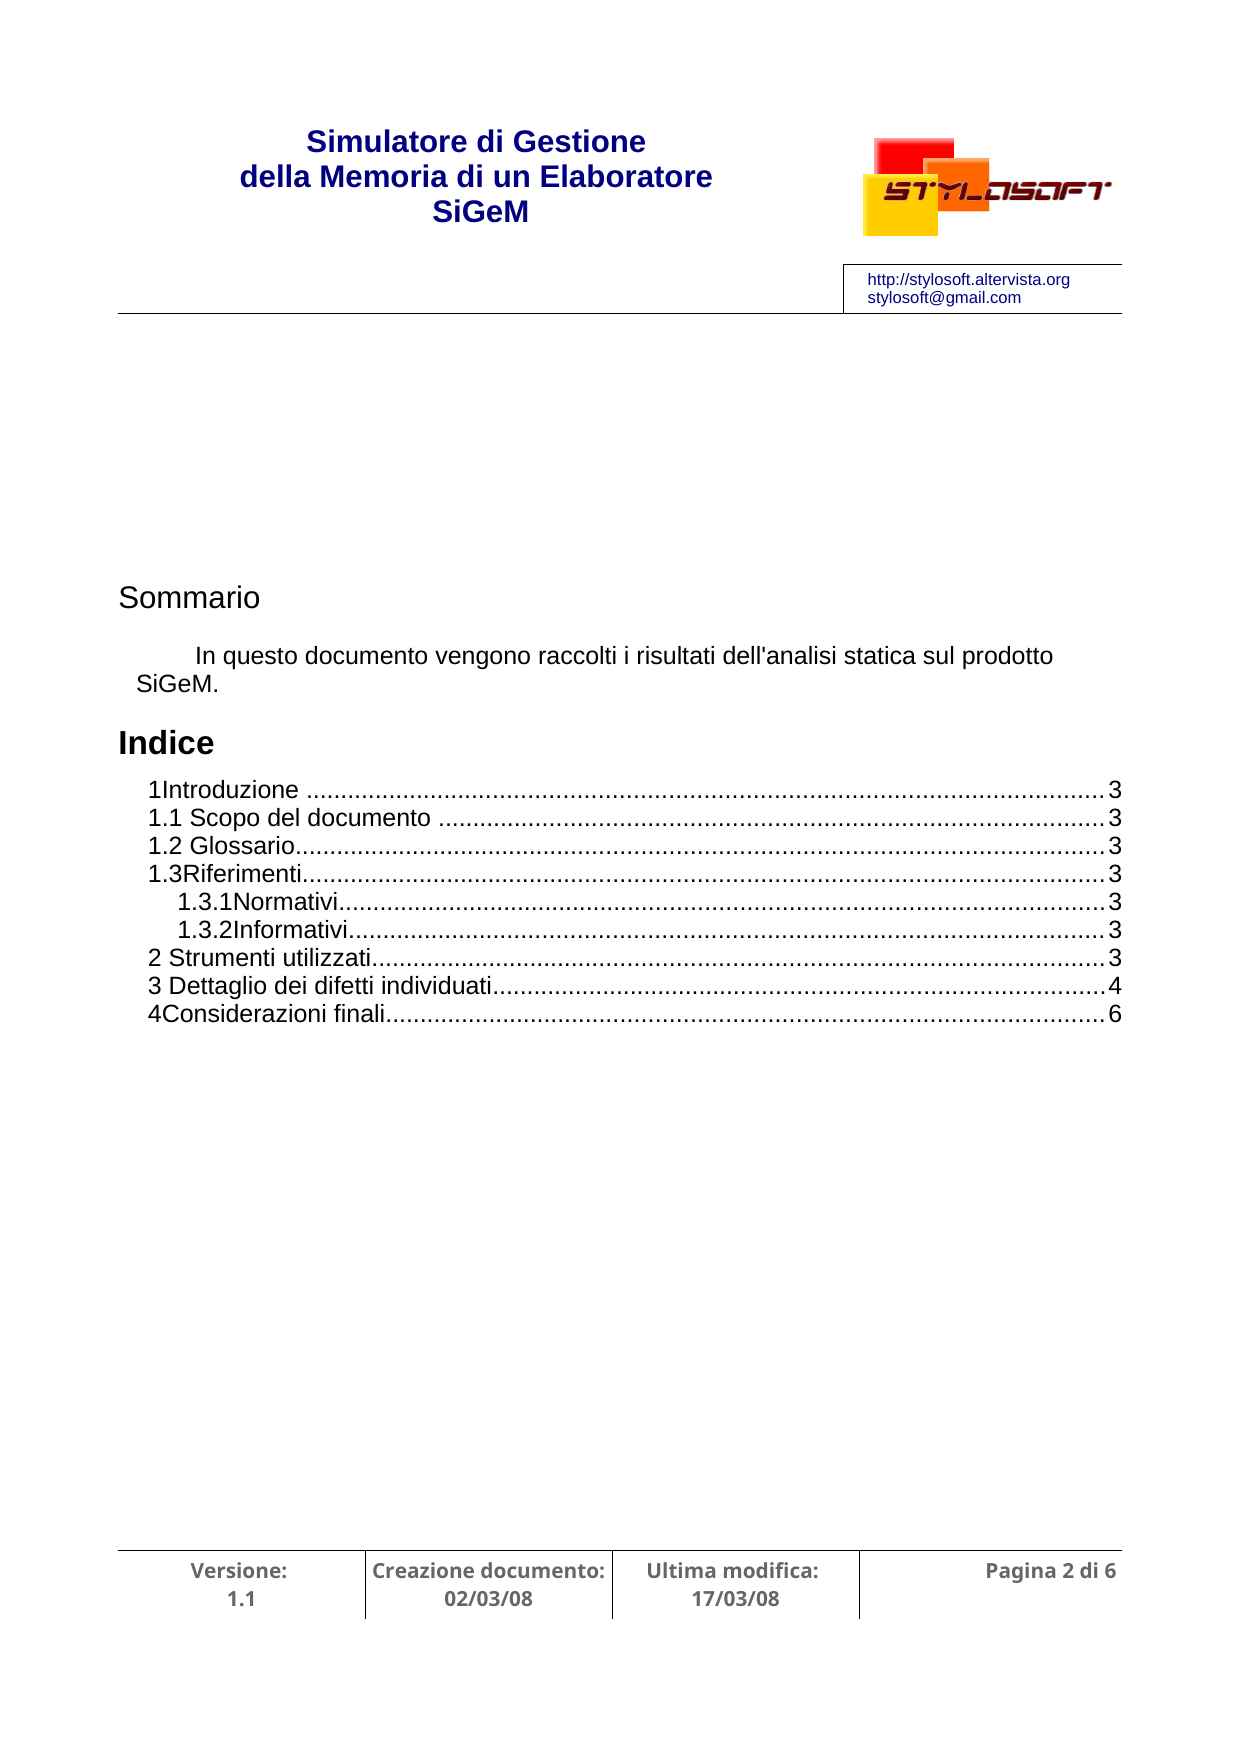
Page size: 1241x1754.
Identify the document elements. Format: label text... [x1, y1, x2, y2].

text 1.3.1Normativi 3 [177, 888, 1122, 916]
text 2 Strumenti utilizzati 3 [148, 944, 1122, 972]
text 1Introduzione 3 [148, 776, 1122, 804]
subtitle Indice [118, 724, 1122, 762]
text 1.1 Scopo del documento 3 [148, 804, 1122, 832]
subtitle Sommario [118, 580, 1122, 615]
text 1.2 Glossario 3 [148, 832, 1122, 860]
text 1.3.2Informativi 3 [177, 916, 1122, 944]
picture [848, 123, 1117, 247]
text In questo documento vengono raccolti i risultati dell'analisi statica sul prodotto SiGeM. [136, 642, 1104, 698]
text 1.3Riferimenti 3 [148, 860, 1122, 888]
text 3 Dettaglio dei difetti individuati 4 [148, 972, 1122, 1000]
text 4Considerazioni finali 6 [148, 1000, 1122, 1028]
